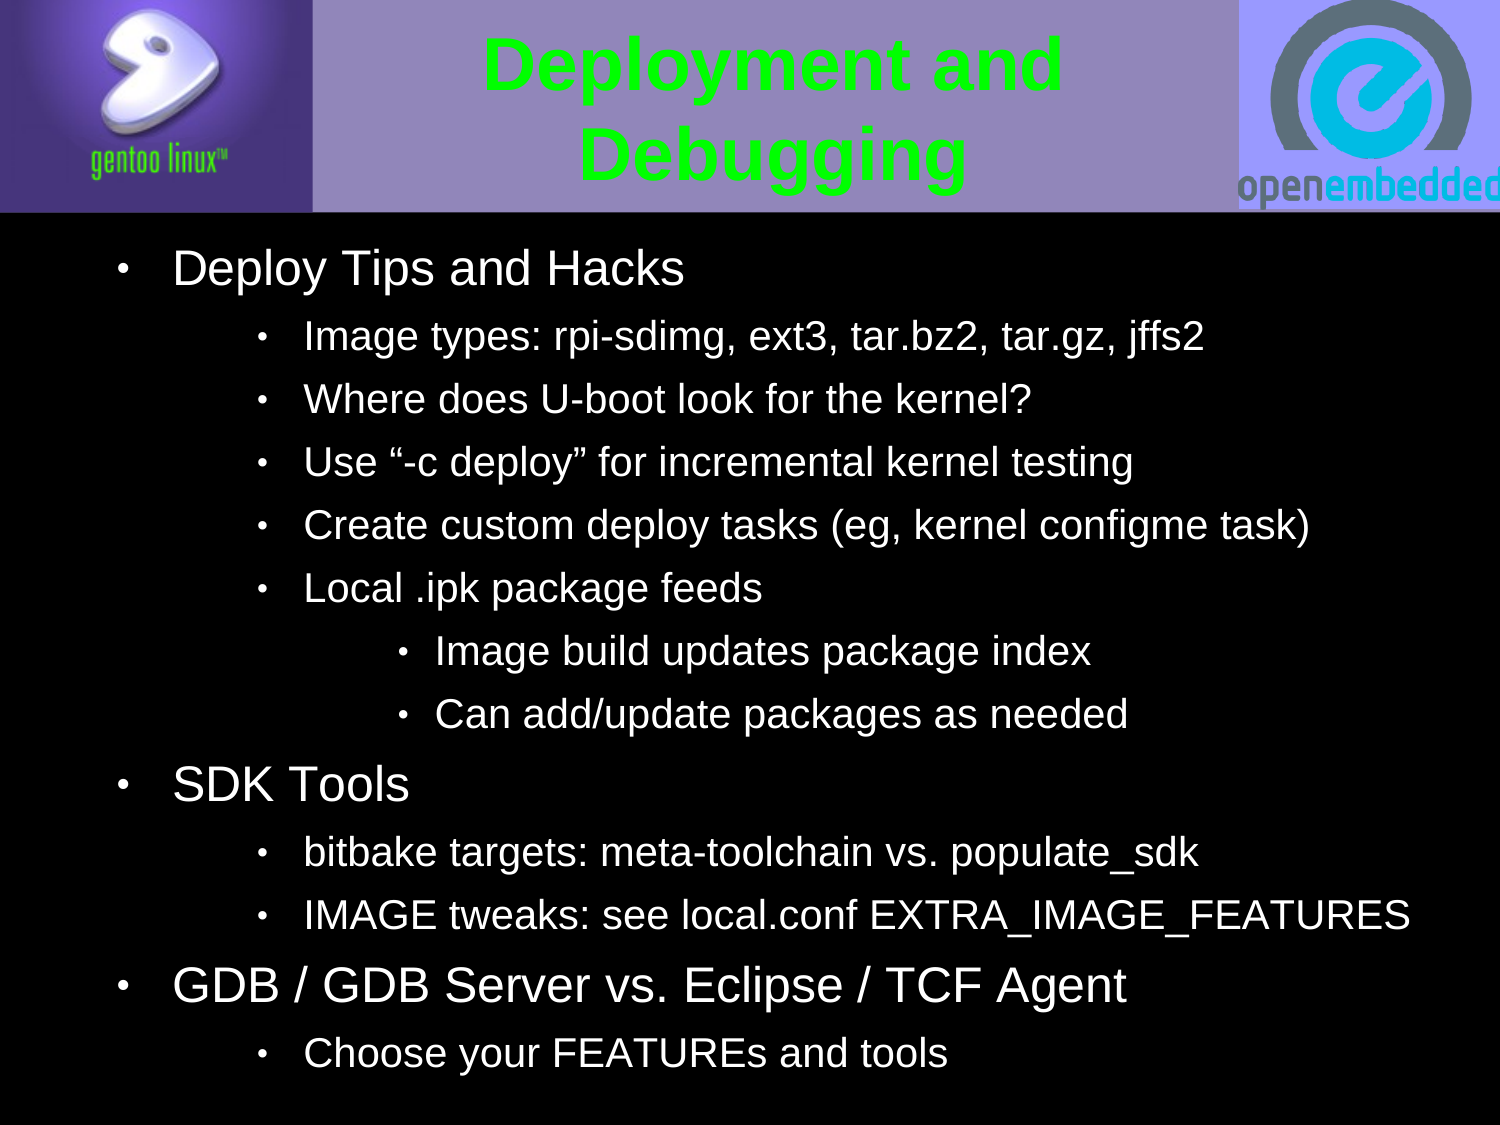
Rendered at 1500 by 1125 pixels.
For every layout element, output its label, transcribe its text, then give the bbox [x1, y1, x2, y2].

list Deploy Tips and Hacks Image types: rpi-sdimg, ext3, tar.bz2, tar.gz, jffs2 Where does U-boot look for the kernel? Use “-c deploy” for incremental kernel testing Create custom deploy tasks (eg, kernel configme task) Local .ipk package feeds Image build updates package index Can add/update packages as needed SDK Tools bitbake targets: meta-toolchain vs. populate_sdk IMAGE tweaks: see local.conf EXTRA_IMAGE_FEATURES GDB / GDB Server vs. Eclipse / TCF Agent Choose your FEATUREs and tools [59, 238, 1440, 1125]
picture [0, 0, 302, 183]
title Deployment and Debugging [318, 0, 1230, 238]
picture [1238, 0, 1500, 210]
